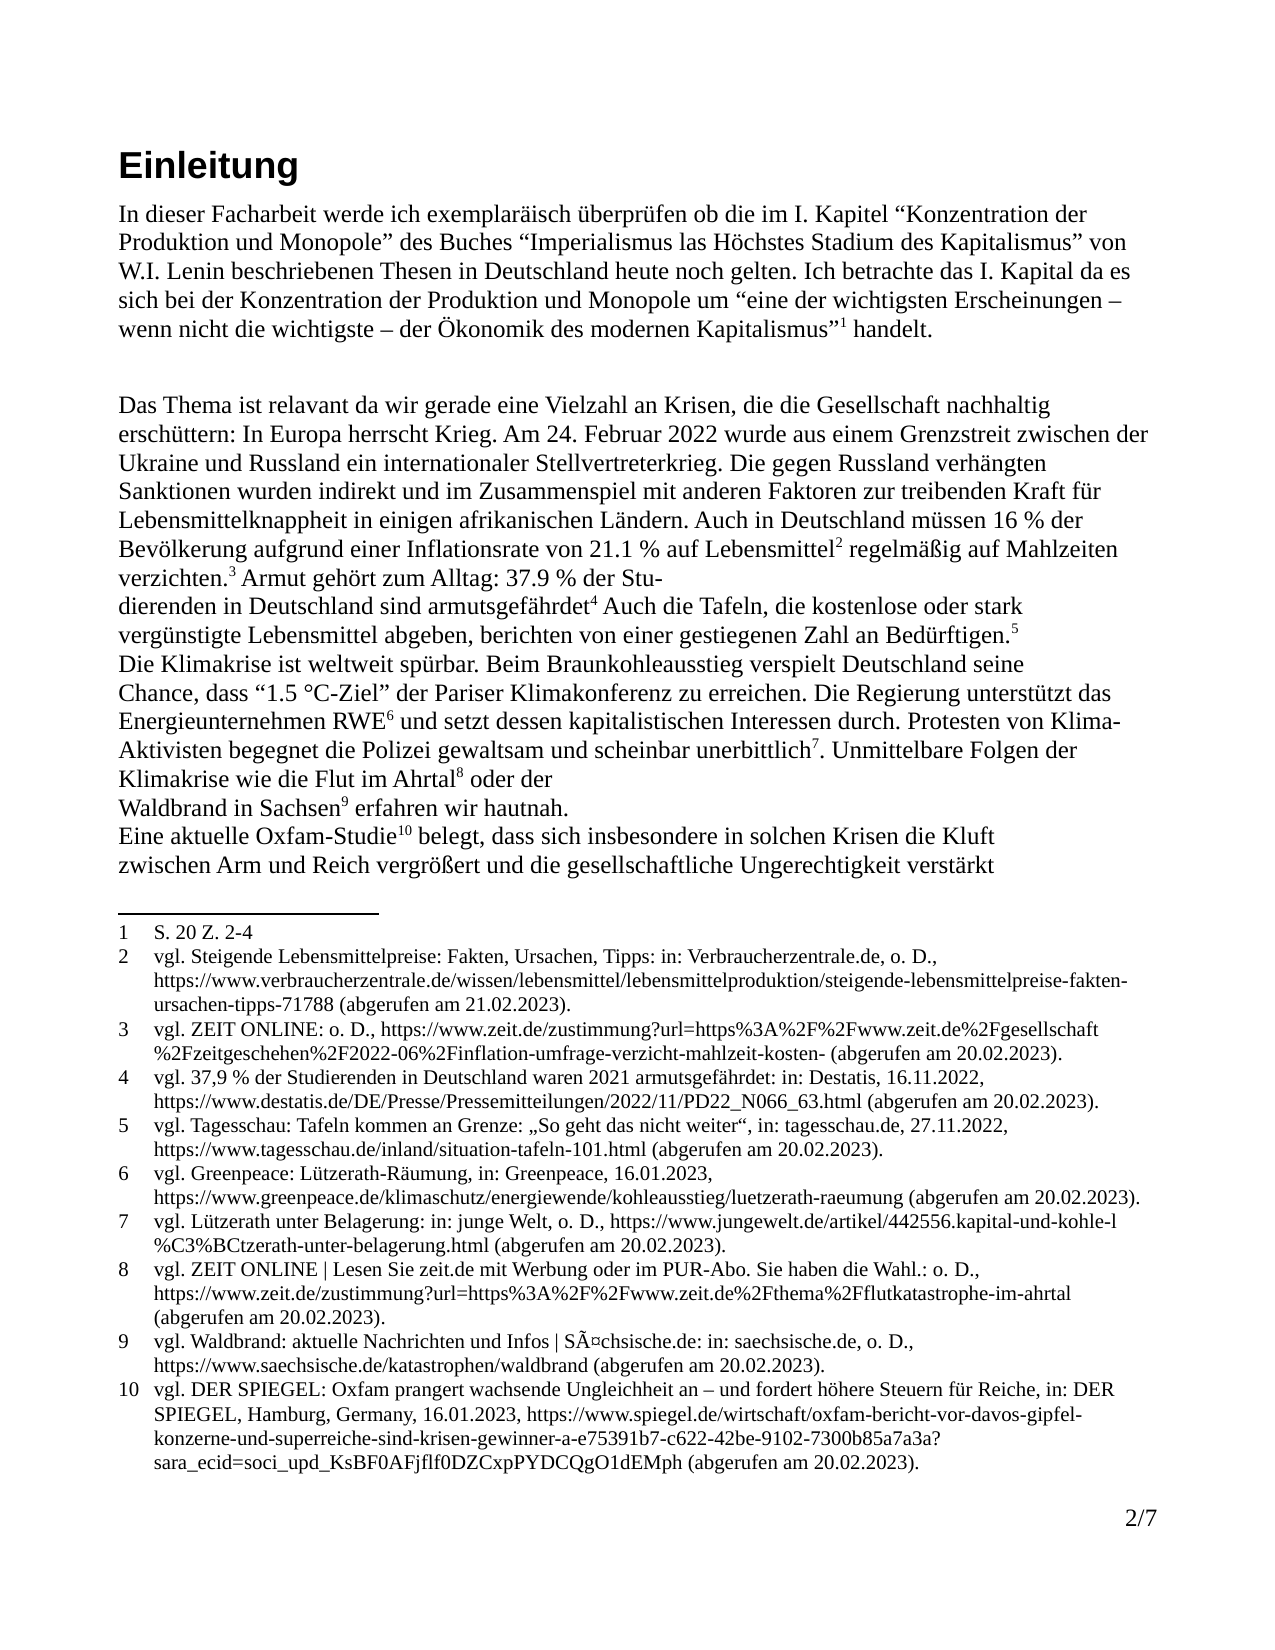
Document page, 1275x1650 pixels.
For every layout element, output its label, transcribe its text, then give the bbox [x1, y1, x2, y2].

text zwischen Arm und Reich vergrößert und die gesellschaftliche Ungerechtigkeit verstärkt [118, 850, 1157, 879]
text vgl. 37,9 % der Studierenden in Deutschland waren 2021 armutsgefährdet: in: Destatis, 16.11.2022, https://www.destatis.de/DE/Presse/Pressemitteilungen/2022/11/PD22_N066_63.html (abgerufen am 20.02.2023). [118, 1064, 1157, 1113]
subtitle Einleitung [118, 143, 1157, 186]
text Die Klimakrise ist weltweit spürbar. Beim Braunkohleausstieg verspielt Deutschland seine [118, 649, 1157, 678]
text vgl. Lützerath unter Belagerung: in: junge Welt, o. D., https://www.jungewelt.de/artikel/442556.kapital-und-kohle-l%C3%BCtzerath-unter-belagerung.html (abgerufen am 20.02.2023). [118, 1209, 1157, 1257]
text In dieser Facharbeit werde ich exemplaräisch überprüfen ob die im I. Kapitel “Konzentration der Produktion und Monopole” des Buches “Imperialismus las Höchstes Stadium des Kapitalismus” von W.I. Lenin beschriebenen Thesen in Deutschland heute noch gelten. Ich betrachte das I. Kapital da es sich bei der Konzentration der Produktion und Monopole um “eine der wichtigsten Erscheinungen – wenn nicht die wichtigste – der Ökonomik des modernen Kapitalismus” handelt. [118, 199, 1157, 342]
text vgl. ZEIT ONLINE | Lesen Sie zeit.de mit Werbung oder im PUR-Abo. Sie haben die Wahl.: o. D., https://www.zeit.de/zustimmung?url=https%3A%2F%2Fwww.zeit.de%2Fthema%2Fflutkatastrophe-im-ahrtal (abgerufen am 20.02.2023). [118, 1257, 1157, 1329]
text vgl. Steigende Lebensmittelpreise: Fakten, Ursachen, Tipps: in: Verbraucherzentrale.de, o. D., https://www.verbraucherzentrale.de/wissen/lebensmittel/lebensmittelproduktion/steigende-lebensmittelpreise-fakten-ursachen-tipps-71788 (abgerufen am 21.02.2023). [118, 944, 1157, 1016]
text Chance, dass “1.5 °C-Ziel” der Pariser Klimakonferenz zu erreichen. Die Regierung unterstützt das Energieunternehmen RWE und setzt dessen kapitalistischen Interessen durch. Protesten von Klima-Aktivisten begegnet die Polizei gewaltsam und scheinbar unerbittlich. Unmittelbare Folgen der Klimakrise wie die Flut im Ahrtal oder der [118, 678, 1157, 793]
text vgl. Tagesschau: Tafeln kommen an Grenze: „So geht das nicht weiter“, in: tagesschau.de, 27.11.2022, https://www.tagesschau.de/inland/situation-tafeln-101.html (abgerufen am 20.02.2023). [118, 1113, 1157, 1161]
text Das Thema ist relavant da wir gerade eine Vielzahl an Krisen, die die Gesellschaft nachhaltig erschüttern: In Europa herrscht Krieg. Am 24. Februar 2022 wurde aus einem Grenzstreit zwischen der Ukraine und Russland ein internationaler Stellvertreterkrieg. Die gegen Russland verhängten Sanktionen wurden indirekt und im Zusammenspiel mit anderen Faktoren zur treibenden Kraft für Lebensmittelknappheit in einigen afrikanischen Ländern. Auch in Deutschland müssen 16 % der Bevölkerung aufgrund einer Inflationsrate von 21.1 % auf Lebensmittel regelmäßig auf Mahlzeiten verzichten. Armut gehört zum Alltag: 37.9 % der Stu- [118, 390, 1157, 591]
text dierenden in Deutschland sind armutsgefährdet Auch die Tafeln, die kostenlose oder stark [118, 591, 1157, 620]
text vergünstigte Lebensmittel abgeben, berichten von einer gestiegenen Zahl an Bedürftigen. [118, 620, 1157, 649]
text Waldbrand in Sachsen erfahren wir hautnah. [118, 793, 1157, 821]
text vgl. Greenpeace: Lützerath-Räumung, in: Greenpeace, 16.01.2023, https://www.greenpeace.de/klimaschutz/energiewende/kohleausstieg/luetzerath-raeumung (abgerufen am 20.02.2023). [118, 1161, 1157, 1209]
text Eine aktuelle Oxfam-Studie belegt, dass sich insbesondere in solchen Krisen die Kluft [118, 821, 1157, 850]
text S. 20 Z. 2-4 [118, 920, 1157, 944]
text vgl. DER SPIEGEL: Oxfam prangert wachsende Ungleichheit an – und fordert höhere Steuern für Reiche, in: DER SPIEGEL, Hamburg, Germany, 16.01.2023, https://www.spiegel.de/wirtschaft/oxfam-bericht-vor-davos-gipfel-konzerne-und-superreiche-sind-krisen-gewinner-a-e75391b7-c622-42be-9102-7300b85a7a3a?sara_ecid=soci_upd_KsBF0AFjflf0DZCxpPYDCQgO1dEMph (abgerufen am 20.02.2023). [118, 1377, 1157, 1474]
text vgl. Waldbrand: aktuelle Nachrichten und Infos | SÃ¤chsische.de: in: saechsische.de, o. D., https://www.saechsische.de/katastrophen/waldbrand (abgerufen am 20.02.2023). [118, 1329, 1157, 1377]
text vgl. ZEIT ONLINE: o. D., https://www.zeit.de/zustimmung?url=https%3A%2F%2Fwww.zeit.de%2Fgesellschaft%2Fzeitgeschehen%2F2022-06%2Finflation-umfrage-verzicht-mahlzeit-kosten- (abgerufen am 20.02.2023). [118, 1016, 1157, 1064]
